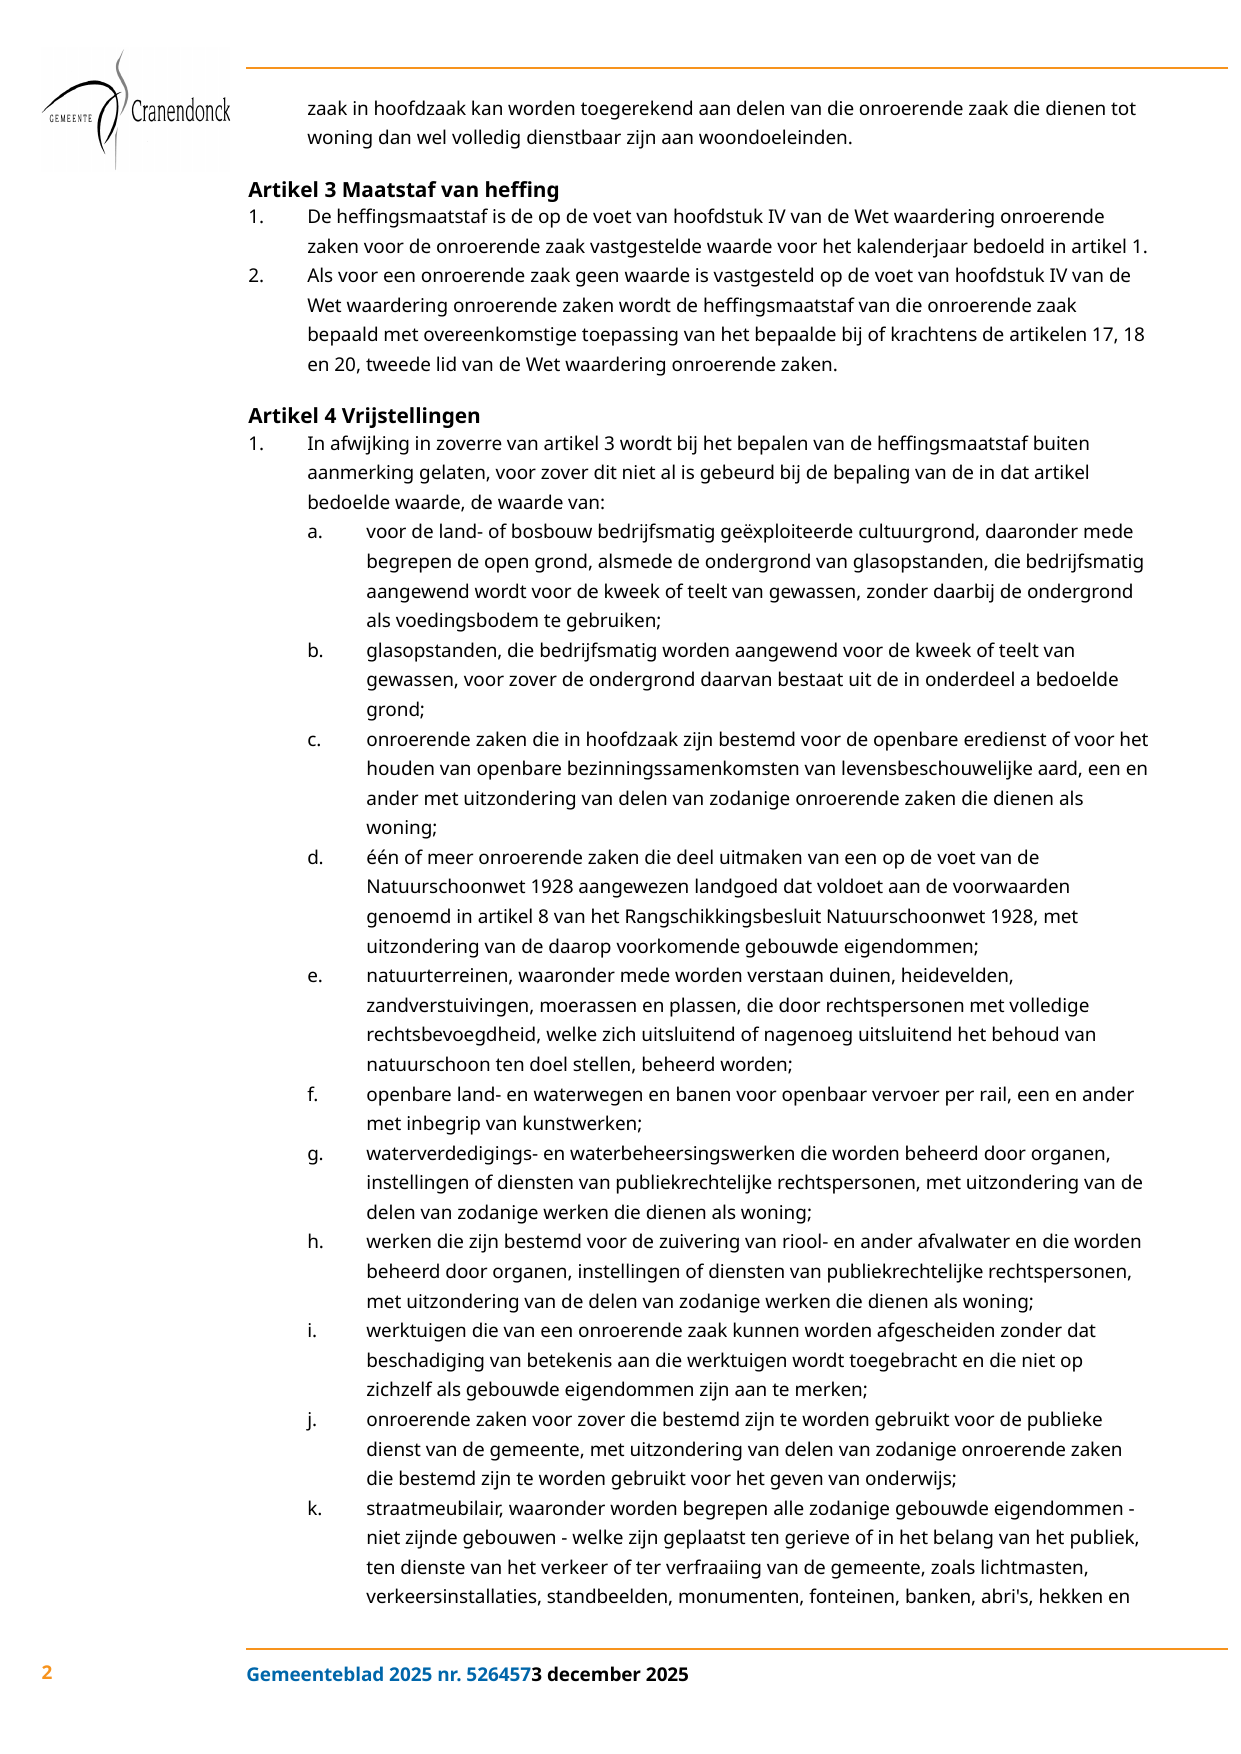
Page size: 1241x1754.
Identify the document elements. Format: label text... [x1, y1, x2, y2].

list glasopstanden, die bedrijfsmatig worden aangewend voor de kweek of teelt van gewassen, voor zover de ondergrond daarvan bestaat uit de in onderdeel a bedoelde grond; [307, 637, 1152, 722]
list werktuigen die van een onroerende zaak kunnen worden afgescheiden zonder dat beschadiging van betekenis aan die werktuigen wordt toegebracht en die niet op zichzelf als gebouwde eigendommen zijn aan te merken; [307, 1317, 1152, 1402]
list Als voor een onroerende zaak geen waarde is vastgesteld op de voet van hoofdstuk IV van de Wet waardering onroerende zaken wordt de heffingsmaatstaf van die onroerende zaak bepaald met overeenkomstige toepassing van het bepaalde bij of krachtens de artikelen 17, 18 en 20, tweede lid van de Wet waardering onroerende zaken. [248, 262, 1152, 377]
list natuurterreinen, waaronder mede worden verstaan duinen, heidevelden, zandverstuivingen, moerassen en plassen, die door rechtspersonen met volledige rechtsbevoegdheid, welke zich uitsluitend of nagenoeg uitsluitend het behoud van natuurschoon ten doel stellen, beheerd worden; [307, 962, 1152, 1077]
list onroerende zaken die in hoofdzaak zijn bestemd voor de openbare eredienst of voor het houden van openbare bezinningssamenkomsten van levensbeschouwelijke aard, een en ander met uitzondering van delen van zodanige onroerende zaken die dienen als woning; [307, 726, 1152, 840]
list waterverdedigings- en waterbeheersingswerken die worden beheerd door organen, instellingen of diensten van publiekrechtelijke rechtspersonen, met uitzondering van de delen van zodanige werken die dienen als woning; [307, 1140, 1152, 1225]
list zaak in hoofdzaak kan worden toegerekend aan delen van die onroerende zaak die dienen tot woning dan wel volledig dienstbaar zijn aan woondoeleinden. [248, 95, 1152, 150]
list voor de land- of bosbouw bedrijfsmatig geëxploiteerde cultuurgrond, daaronder mede begrepen de open grond, alsmede de ondergrond van glasopstanden, die bedrijfsmatig aangewend wordt voor de kweek of teelt van gewassen, zonder daarbij de ondergrond als voedingsbodem te gebruiken; [307, 519, 1152, 633]
list één of meer onroerende zaken die deel uitmaken van een op de voet van de Natuurschoonwet 1928 aangewezen landgoed dat voldoet aan de voorwaarden genoemd in artikel 8 van het Rangschikkingsbesluit Natuurschoonwet 1928, met uitzondering van de daarop voorkomende gebouwde eigendommen; [307, 844, 1152, 959]
list openbare land- en waterwegen en banen voor openbaar vervoer per rail, een en ander met inbegrip van kunstwerken; [307, 1081, 1152, 1136]
list straatmeubilair, waaronder worden begrepen alle zodanige gebouwde eigendommen - niet zijnde gebouwen - welke zijn geplaatst ten gerieve of in het belang van het publiek, ten dienste van het verkeer of ter verfraaiing van de gemeente, zoals lichtmasten, verkeersinstallaties, standbeelden, monumenten, fonteinen, banken, abri's, hekken en [307, 1495, 1152, 1609]
picture [41, 47, 231, 172]
list De heffingsmaatstaf is de op de voet van hoofdstuk IV van de Wet waardering onroerende zaken voor de onroerende zaak vastgestelde waarde voor het kalenderjaar bedoeld in artikel 1. [248, 203, 1152, 258]
list In afwijking in zoverre van artikel 3 wordt bij het bepalen van de heffingsmaatstaf buiten aanmerking gelaten, voor zover dit niet al is gebeurd bij de bepaling van de in dat artikel bedoelde waarde, de waarde van: [248, 430, 1152, 515]
text Artikel 4 Vrijstellingen [248, 402, 1152, 430]
text Artikel 3 Maatstaf van heffing [248, 175, 1152, 203]
list werken die zijn bestemd voor de zuivering van riool- en ander afvalwater en die worden beheerd door organen, instellingen of diensten van publiekrechtelijke rechtspersonen, met uitzondering van de delen van zodanige werken die dienen als woning; [307, 1229, 1152, 1314]
list onroerende zaken voor zover die bestemd zijn te worden gebruikt voor de publieke dienst van de gemeente, met uitzondering van delen van zodanige onroerende zaken die bestemd zijn te worden gebruikt voor het geven van onderwijs; [307, 1406, 1152, 1491]
